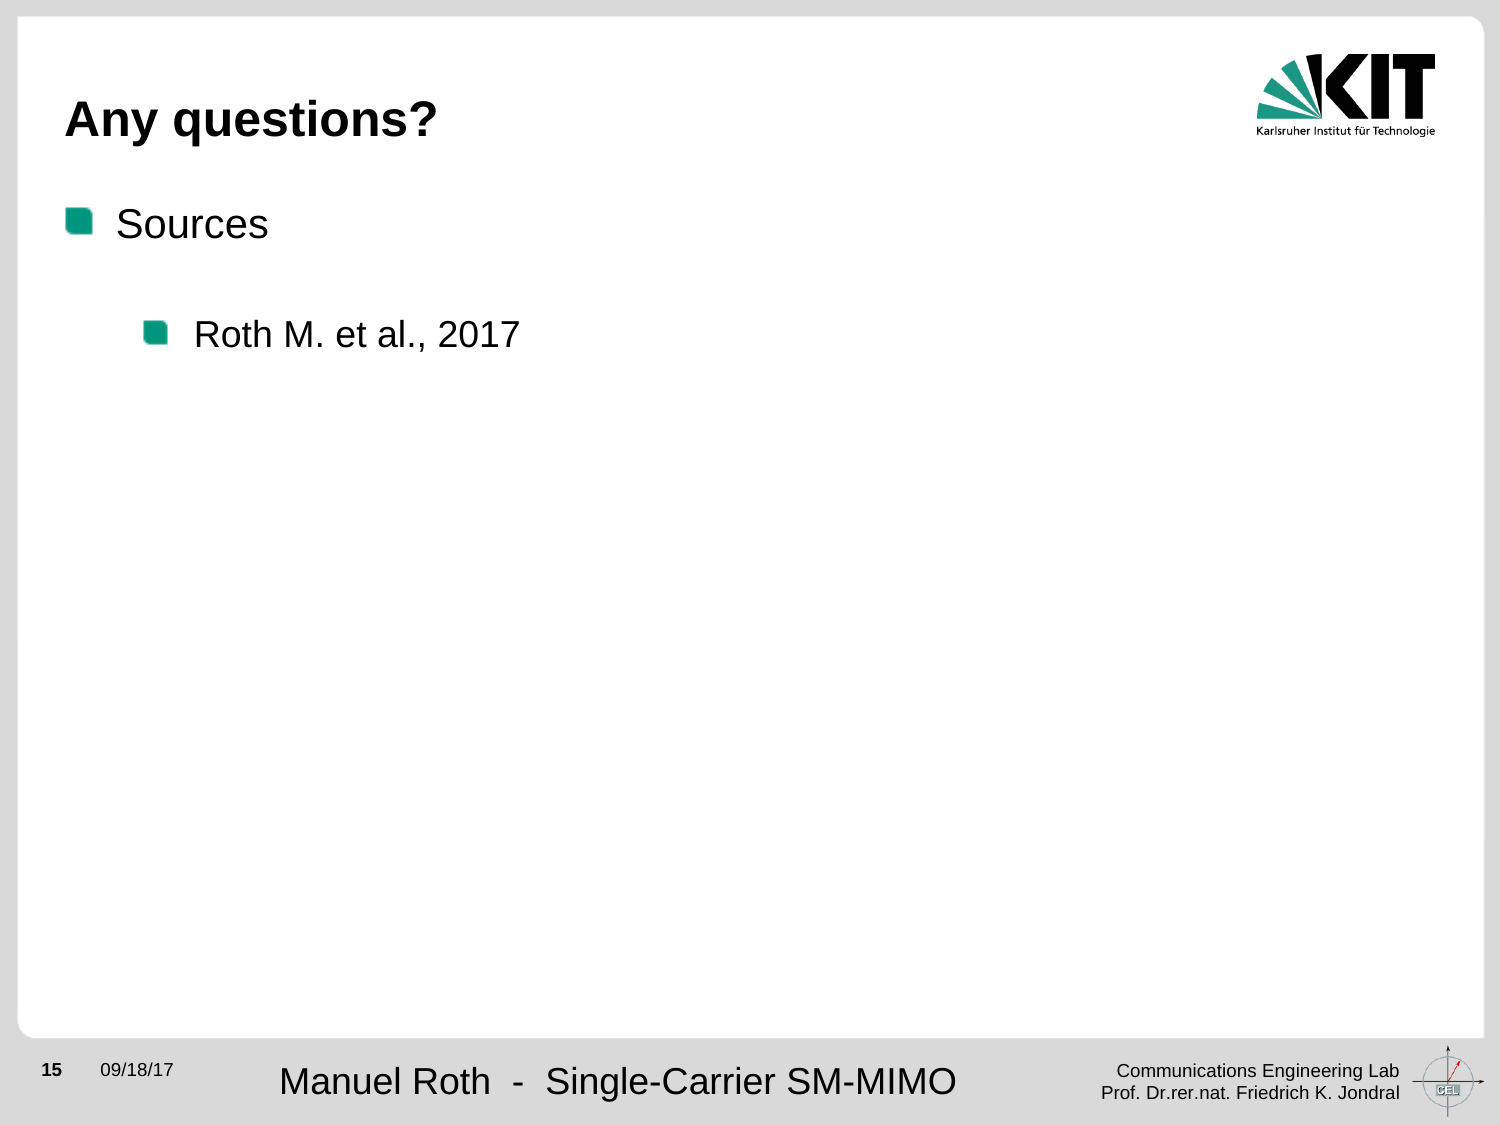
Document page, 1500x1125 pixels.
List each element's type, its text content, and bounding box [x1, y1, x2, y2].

title Any questions? [64, 54, 1198, 147]
picture [0, 0, 1500, 1125]
list Sources Roth M. et al., 2017 [64, 196, 1436, 1000]
